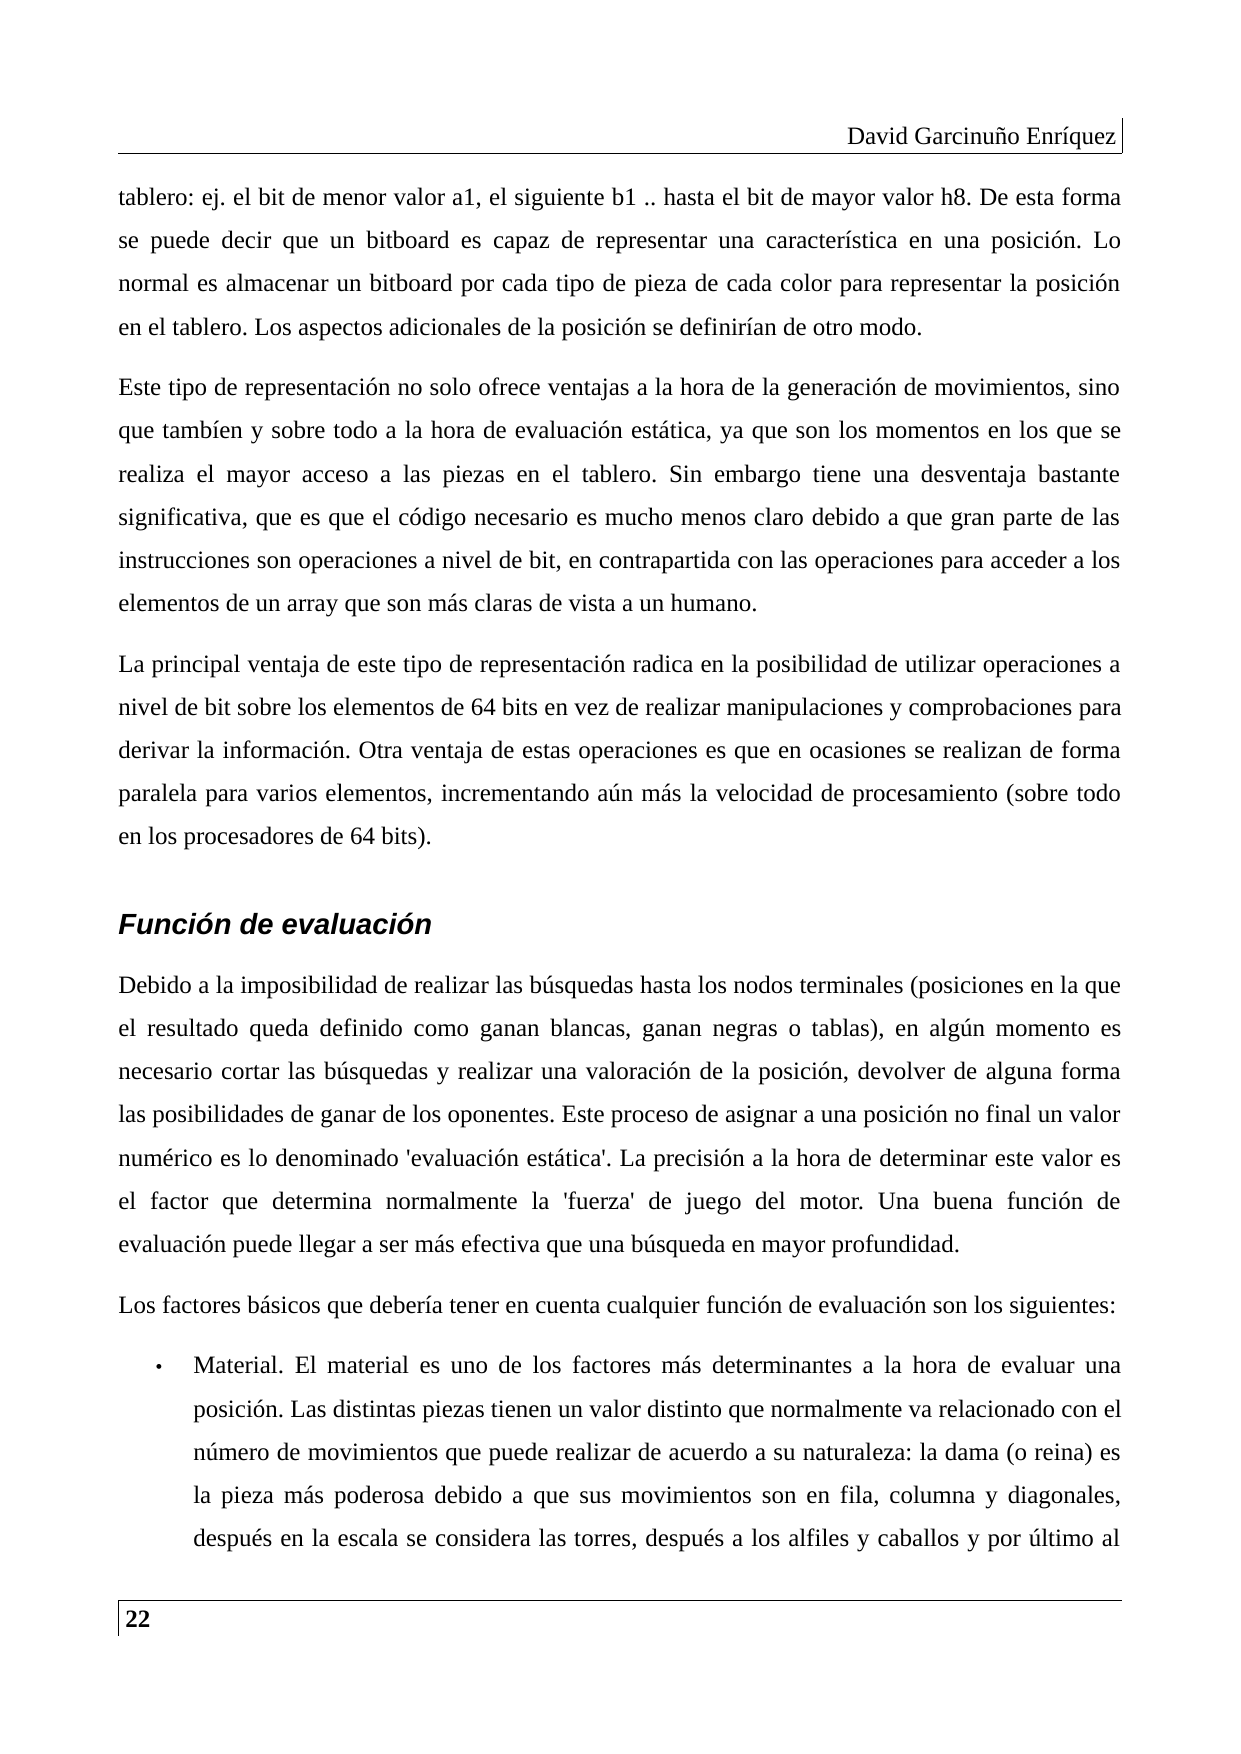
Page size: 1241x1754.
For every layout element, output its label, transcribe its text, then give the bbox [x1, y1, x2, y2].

text Los factores básicos que debería tener en cuenta cualquier función de evaluación son los siguientes: [118, 1290, 1122, 1318]
text La principal ventaja de este tipo de representación radica en la posibilidad de utilizar operaciones a nivel de bit sobre los elementos de 64 bits en vez de realizar manipulaciones y comprobaciones para derivar la información. Otra ventaja de estas operaciones es que en ocasiones se realizan de forma paralela para varios elementos, incrementando aún más la velocidad de procesamiento (sobre todo en los procesadores de 64 bits). [118, 649, 1122, 850]
text tablero: ej. el bit de menor valor a1, el siguiente b1 .. hasta el bit de mayor valor h8. De esta forma se puede decir que un bitboard es capaz de representar una característica en una posición. Lo normal es almacenar un bitboard por cada tipo de pieza de cada color para representar la posición en el tablero. Los aspectos adicionales de la posición se definirían de otro modo. [118, 182, 1122, 340]
text Debido a la imposibilidad de realizar las búsquedas hasta los nodos terminales (posiciones en la que el resultado queda definido como ganan blancas, ganan negras o tablas), en algún momento es necesario cortar las búsquedas y realizar una valoración de la posición, devolver de alguna forma las posibilidades de ganar de los oponentes. Este proceso de asignar a una posición no final un valor numérico es lo denominado 'evaluación estática'. La precisión a la hora de determinar este valor es el factor que determina normalmente la 'fuerza' de juego del motor. Una buena función de evaluación puede llegar a ser más efectiva que una búsqueda en mayor profundidad. [118, 970, 1122, 1258]
text Este tipo de representación no solo ofrece ventajas a la hora de la generación de movimientos, sino que tambíen y sobre todo a la hora de evaluación estática, ya que son los momentos en los que se realiza el mayor acceso a las piezas en el tablero. Sin embargo tiene una desventaja bastante significativa, que es que el código necesario es mucho menos claro debido a que gran parte de las instrucciones son operaciones a nivel de bit, en contrapartida con las operaciones para acceder a los elementos de un array que son más claras de vista a un humano. [118, 372, 1122, 617]
subtitle Función de evaluación [118, 907, 1122, 941]
list Material. El material es uno de los factores más determinantes a la hora de evaluar una posición. Las distintas piezas tienen un valor distinto que normalmente va relacionado con el número de movimientos que puede realizar de acuerdo a su naturaleza: la dama (o reina) es la pieza más poderosa debido a que sus movimientos son en fila, columna y diagonales, después en la escala se considera las torres, después a los alfiles y caballos y por último al [156, 1351, 1122, 1552]
